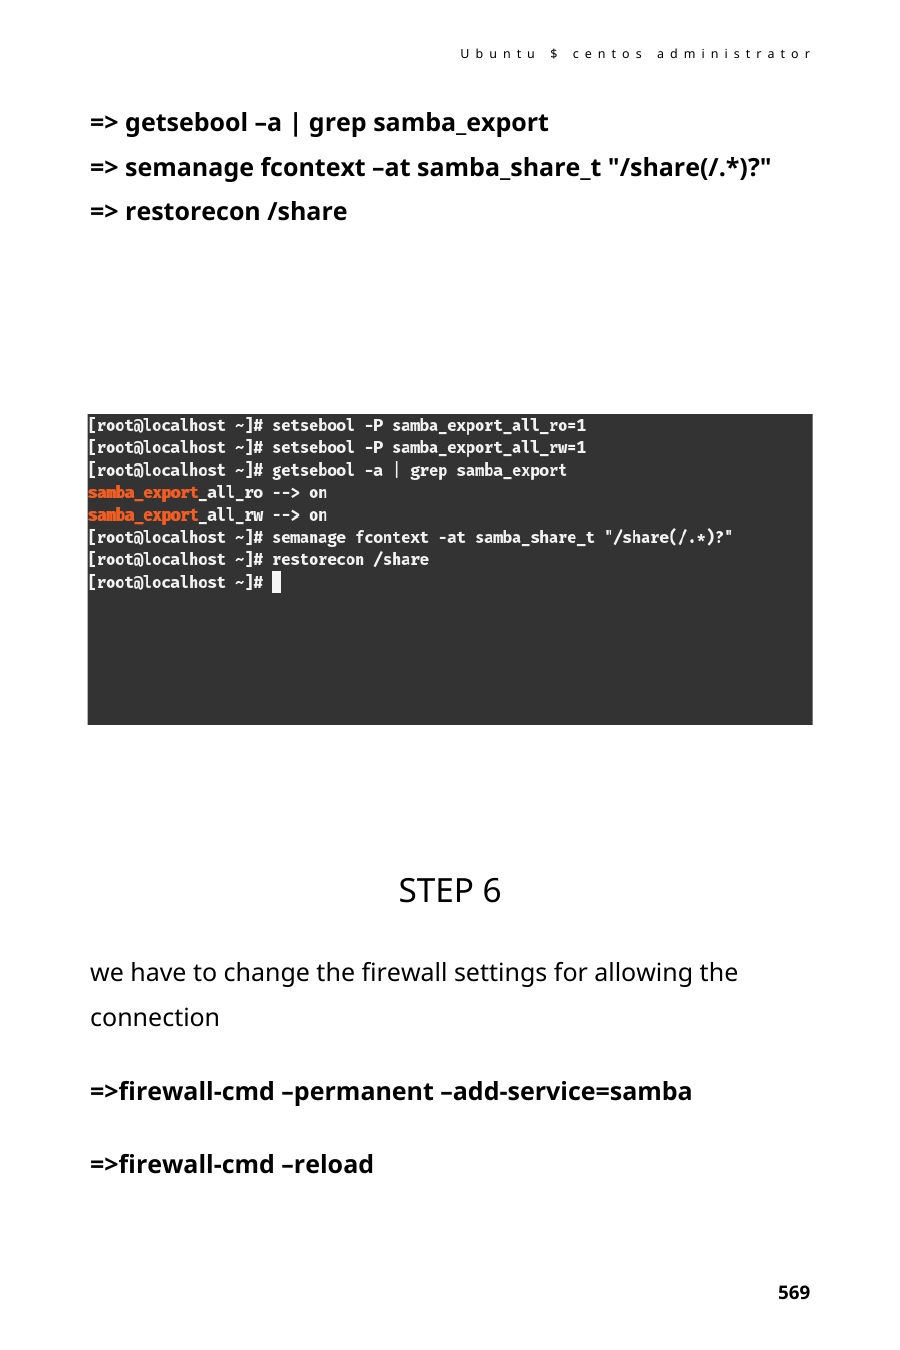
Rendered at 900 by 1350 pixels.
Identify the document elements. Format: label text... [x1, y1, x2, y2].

text STEP 6 [90, 867, 810, 912]
text we have to change the firewall settings for allowing the connection [90, 955, 810, 1033]
text => restorecon /share [90, 193, 810, 228]
text => getsebool –a | grep samba_export [90, 105, 810, 139]
text =>firewall-cmd –reload [90, 1147, 810, 1181]
picture [87, 414, 813, 725]
text =>firewall-cmd –permanent –add-service=samba [90, 1073, 810, 1107]
text => semanage fcontext –at samba_share_t "/share(/.*)?" [90, 149, 810, 183]
